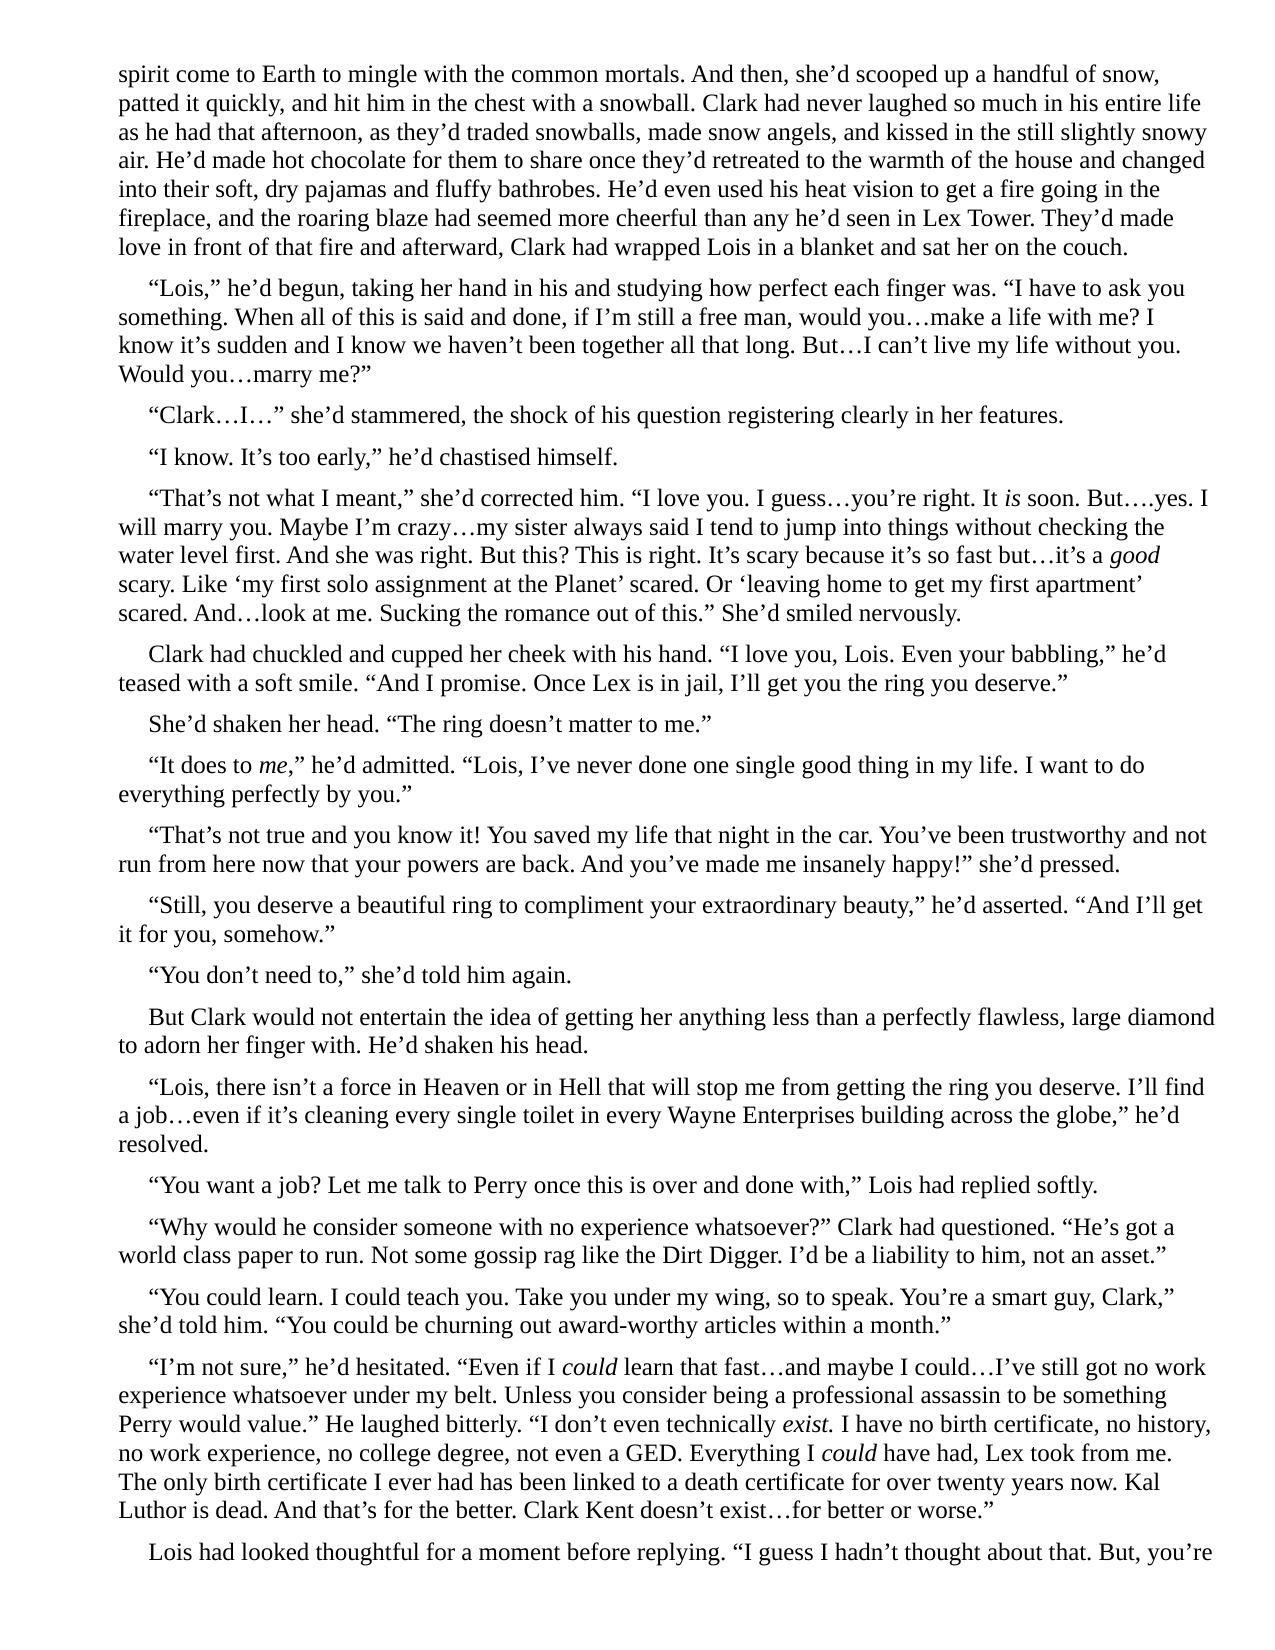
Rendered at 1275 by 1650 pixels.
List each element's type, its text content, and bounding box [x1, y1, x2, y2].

text “That’s not true and you know it! You saved my life that night in the car. You’ve been trustworthy and not run from here now that your powers are back. And you’ve made me insanely happy!” she’d pressed. [118, 820, 1216, 878]
text “Clark…I…” she’d stammered, the shock of his question registering clearly in her features. [118, 400, 1216, 429]
text “I’m not sure,” he’d hesitated. “Even if I could learn that fast…and maybe I could…I’ve still got no work experience whatsoever under my belt. Unless you consider being a professional assassin to be something Perry would value.” He laughed bitterly. “I don’t even technically exist. I have no birth certificate, no history, no work experience, no college degree, not even a GED. Everything I could have had, Lex took from me. The only birth certificate I ever had has been linked to a death certificate for over twenty years now. Kal Luthor is dead. And that’s for the better. Clark Kent doesn’t exist…for better or worse.” [118, 1352, 1216, 1524]
text Clark had chuckled and cupped her cheek with his hand. “I love you, Lois. Even your babbling,” he’d teased with a soft smile. “And I promise. Once Lex is in jail, I’ll get you the ring you deserve.” [118, 639, 1216, 697]
text “Lois, there isn’t a force in Heaven or in Hell that will stop me from getting the ring you deserve. I’ll find a job…even if it’s cleaning every single toilet in every Wayne Enterprises building across the globe,” he’d resolved. [118, 1072, 1216, 1158]
text But Clark would not entertain the idea of getting her anything less than a perfectly flawless, large diamond to adorn her finger with. He’d shaken his head. [118, 1002, 1216, 1059]
text “I know. It’s too early,” he’d chastised himself. [118, 442, 1216, 470]
text She’d shaken her head. “The ring doesn’t matter to me.” [118, 709, 1216, 738]
text spirit come to Earth to mingle with the common mortals. And then, she’d scooped up a handful of snow, patted it quickly, and hit him in the chest with a snowball. Clark had never laughed so much in his entire life as he had that afternoon, as they’d traded snowballs, made snow angels, and kissed in the still slightly snowy air. He’d made hot chocolate for them to share once they’d retreated to the warmth of the house and changed into their soft, dry pajamas and fluffy bathrobes. He’d even used his heat vision to get a fire going in the fireplace, and the roaring blaze had seemed more cheerful than any he’d seen in Lex Tower. They’d made love in front of that fire and afterward, Clark had wrapped Lois in a blanket and sat her on the couch. [118, 59, 1216, 260]
text “You don’t need to,” she’d told him again. [118, 960, 1216, 989]
text “You want a job? Let me talk to Perry once this is over and done with,” Lois had replied softly. [118, 1170, 1216, 1199]
text “Still, you deserve a beautiful ring to compliment your extraordinary beauty,” he’d asserted. “And I’ll get it for you, somehow.” [118, 890, 1216, 948]
text “It does to me,” he’d admitted. “Lois, I’ve never done one single good thing in my life. I want to do everything perfectly by you.” [118, 750, 1216, 808]
text Lois had looked thoughtful for a moment before replying. “I guess I hadn’t thought about that. But, you’re [118, 1537, 1216, 1565]
text “That’s not what I meant,” she’d corrected him. “I love you. I guess…you’re right. It is soon. But….yes. I will marry you. Maybe I’m crazy…my sister always said I tend to jump into things without checking the water level first. And she was right. But this? This is right. It’s scary because it’s so fast but…it’s a good scary. Like ‘my first solo assignment at the Planet’ scared. Or ‘leaving home to get my first apartment’ scared. And…look at me. Sucking the romance out of this.” She’d smiled nervously. [118, 483, 1216, 627]
text “Lois,” he’d begun, taking her hand in his and studying how perfect each finger was. “I have to ask you something. When all of this is said and done, if I’m still a free man, would you…make a life with me? I know it’s sudden and I know we haven’t been together all that long. But…I can’t live my life without you. Would you…marry me?” [118, 273, 1216, 388]
text “You could learn. I could teach you. Take you under my wing, so to speak. You’re a smart guy, Clark,” she’d told him. “You could be churning out award-worthy articles within a month.” [118, 1282, 1216, 1339]
text “Why would he consider someone with no experience whatsoever?” Clark had questioned. “He’s got a world class paper to run. Not some gossip rag like the Dirt Digger. I’d be a liability to him, not an asset.” [118, 1212, 1216, 1269]
